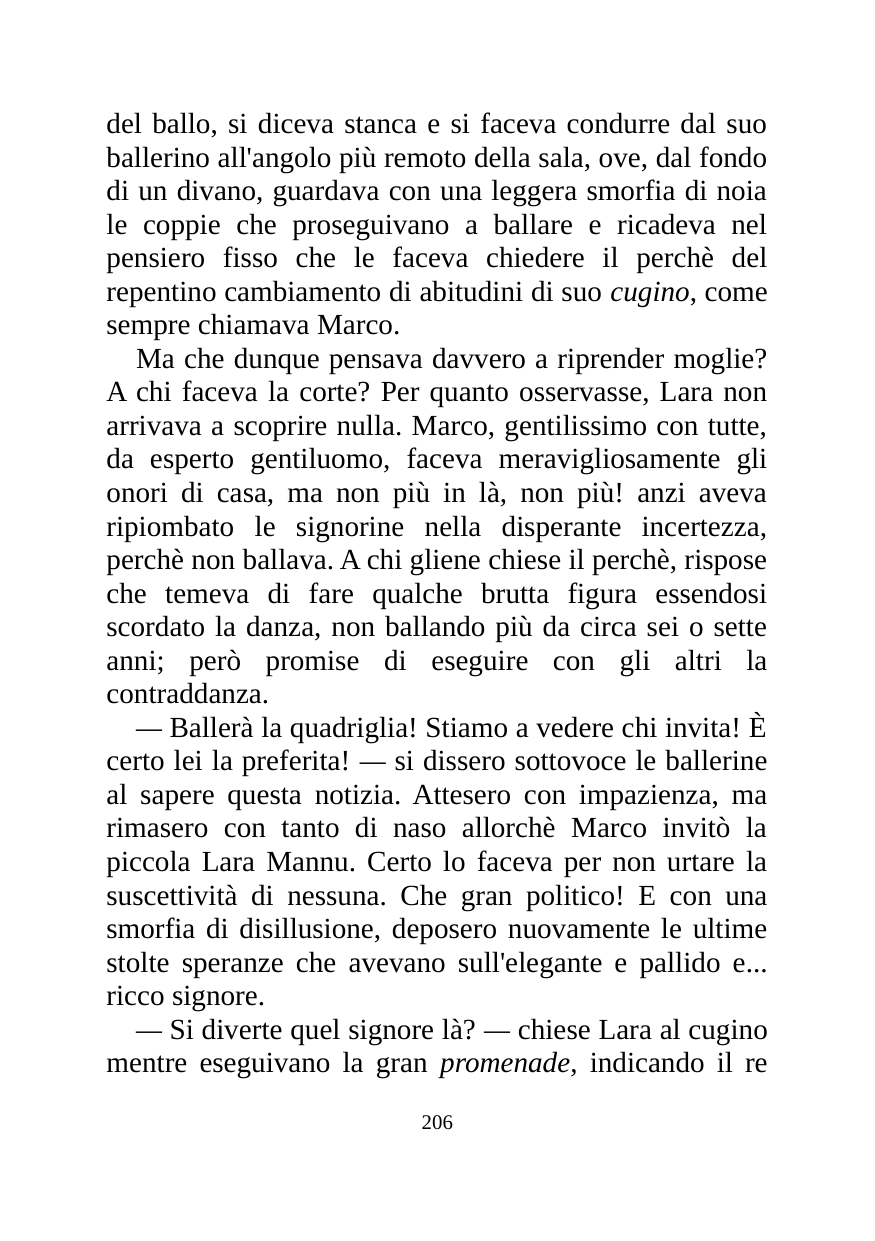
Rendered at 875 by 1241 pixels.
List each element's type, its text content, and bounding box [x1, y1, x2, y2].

text — Ballerà la quadriglia! Stiamo a vedere chi invita! È certo lei la preferita! — si dissero sottovoce le ballerine al sapere questa notizia. Attesero con impazienza, ma rimasero con tanto di naso allorchè Marco invitò la piccola Lara Mannu. Certo lo faceva per non urtare la suscettività di nessuna. Che gran politico! E con una smorfia di disillusione, deposero nuovamente le ultime stolte speranze che avevano sull'elegante e pallido e... ricco signore. [106, 710, 768, 1012]
text del ballo, si diceva stanca e si faceva condurre dal suo ballerino all'angolo più remoto della sala, ove, dal fondo di un divano, guardava con una leggera smorfia di noia le coppie che proseguivano a ballare e ricadeva nel pensiero fisso che le faceva chiedere il perchè del repentino cambiamento di abitudini di suo cugino, come sempre chiamava Marco. [106, 106, 768, 341]
text Ma che dunque pensava davvero a riprender moglie? A chi faceva la corte? Per quanto osservasse, Lara non arrivava a scoprire nulla. Marco, gentilissimo con tutte, da esperto gentiluomo, faceva meravigliosamente gli onori di casa, ma non più in là, non più! anzi aveva ripiombato le signorine nella disperante incertezza, perchè non ballava. A chi gliene chiese il perchè, rispose che temeva di fare qualche brutta figura essendosi scordato la danza, non ballando più da circa sei o sette anni; però promise di eseguire con gli altri la contraddanza. [106, 341, 768, 710]
text — Si diverte quel signore là? — chiese Lara al cugino mentre eseguivano la gran promenade, indicando il re [106, 1012, 768, 1079]
